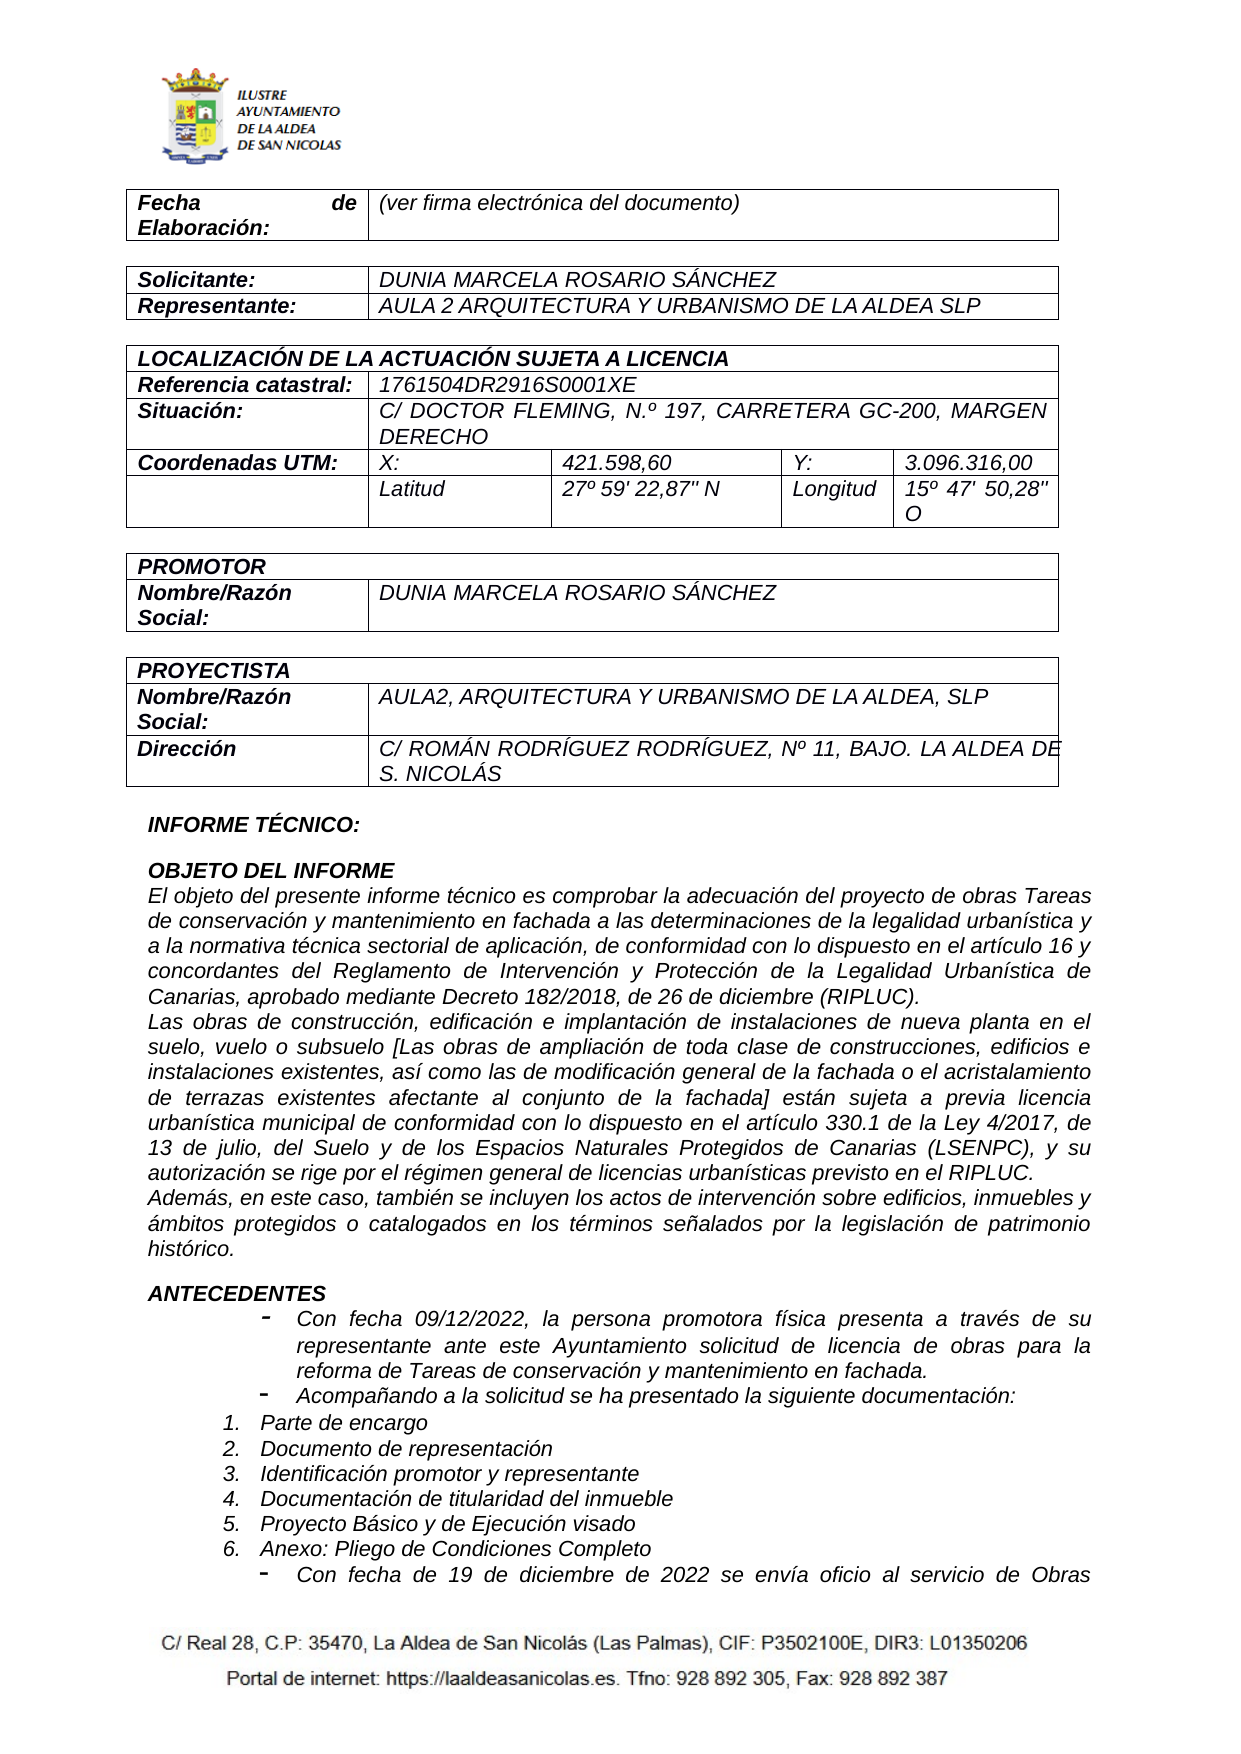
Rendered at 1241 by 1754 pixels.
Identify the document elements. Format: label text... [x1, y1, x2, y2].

table_header Solicitante: [127, 267, 368, 292]
table_cell 15º 47' 50,28'' O [894, 476, 1058, 527]
text Además, en este caso, también se incluyen los actos de intervención sobre edificios, inmuebles y ámbitos protegidos o catalogados en los términos señalados por la legislación de patrimonio histórico. [148, 1185, 1093, 1261]
list Documento de representación [223, 1436, 1093, 1461]
table_cell Referencia catastral: [127, 372, 368, 397]
table_cell 3.096.316,00 [894, 450, 1058, 475]
list Con fecha 09/12/2022, la persona promotora física presenta a través de su representante ante este Ayuntamiento solicitud de licencia de obras para la reforma de Tareas de conservación y mantenimiento en fachada. [259, 1306, 1093, 1383]
list Documentación de titularidad del inmueble [223, 1486, 1093, 1511]
table_cell Nombre/Razón Social: [127, 684, 368, 734]
table_cell Coordenadas UTM: [127, 450, 368, 475]
table_cell 421.598,60 [552, 450, 781, 475]
table_cell 1761504DR2916S0001XE [369, 372, 1058, 397]
table_cell (ver firma electrónica del documento) [369, 190, 1058, 240]
subtitle OBJETO DEL INFORME [148, 857, 1093, 883]
list Con fecha de 19 de diciembre de 2022 se envía oficio al servicio de Obras [259, 1562, 1093, 1588]
table_cell Nombre/Razón Social: [127, 580, 368, 631]
list Parte de encargo [223, 1410, 1093, 1436]
table_cell AULA 2 ARQUITECTURA Y URBANISMO DE LA ALDEA SLP [369, 294, 1058, 319]
list Identificación promotor y representante [223, 1461, 1093, 1486]
list Proyecto Básico y de Ejecución visado [223, 1511, 1093, 1536]
table_header PROMOTOR [127, 554, 1058, 579]
table_cell C/ ROMÁN RODRÍGUEZ RODRÍGUEZ, Nº 11, BAJO. LA ALDEA DE S. NICOLÁS [369, 736, 1058, 786]
subtitle ANTECEDENTES [148, 1281, 1093, 1306]
table_cell Dirección [127, 736, 368, 786]
table_cell X: [369, 450, 551, 475]
subtitle INFORME TÉCNICO: [148, 812, 1093, 837]
table_cell AULA2, ARQUITECTURA Y URBANISMO DE LA ALDEA, SLP [369, 684, 1058, 734]
table_cell [127, 476, 368, 527]
table_cell Latitud [369, 476, 551, 527]
table_cell Situación: [127, 399, 368, 449]
list Acompañando a la solicitud se ha presentado la siguiente documentación: [259, 1383, 1093, 1410]
list Anexo: Pliego de Condiciones Completo [223, 1536, 1093, 1562]
picture [149, 1627, 1034, 1694]
table_header LOCALIZACIÓN DE LA ACTUACIÓN SUJETA A LICENCIA [127, 346, 1058, 371]
table_cell DUNIA MARCELA ROSARIO SÁNCHEZ [369, 580, 1058, 631]
text El objeto del presente informe técnico es comprobar la adecuación del proyecto de obras Tareas de conservación y mantenimiento en fachada a las determinaciones de la legalidad urbanística y a la normativa técnica sectorial de aplicación, de conformidad con lo dispuesto en el artículo 16 y concordantes del Reglamento de Intervención y Protección de la Legalidad Urbanística de Canarias, aprobado mediante Decreto 182/2018, de 26 de diciembre (RIPLUC). [148, 883, 1093, 1009]
table_cell Longitud [782, 476, 893, 527]
picture [148, 60, 357, 172]
table_cell Fecha de Elaboración: [127, 190, 368, 240]
table_cell 27º 59' 22,87'' N [552, 476, 781, 527]
table_cell C/ DOCTOR FLEMING, N.º 197, CARRETERA GC-200, MARGEN DERECHO [369, 399, 1058, 449]
table_cell Representante: [127, 294, 368, 319]
table_header PROYECTISTA [127, 658, 1058, 683]
table_header DUNIA MARCELA ROSARIO SÁNCHEZ [369, 267, 1058, 292]
table_cell Y: [782, 450, 893, 475]
text Las obras de construcción, edificación e implantación de instalaciones de nueva planta en el suelo, vuelo o subsuelo [Las obras de ampliación de toda clase de construcciones, edificios e instalaciones existentes, así como las de modificación general de la fachada o el acristalamiento de terrazas existentes afectante al conjunto de la fachada] están sujeta a previa licencia urbanística municipal de conformidad con lo dispuesto en el artículo 330.1 de la Ley 4/2017, de 13 de julio, del Suelo y de los Espacios Naturales Protegidos de Canarias (LSENPC), y su autorización se rige por el régimen general de licencias urbanísticas previsto en el RIPLUC. [148, 1009, 1093, 1185]
